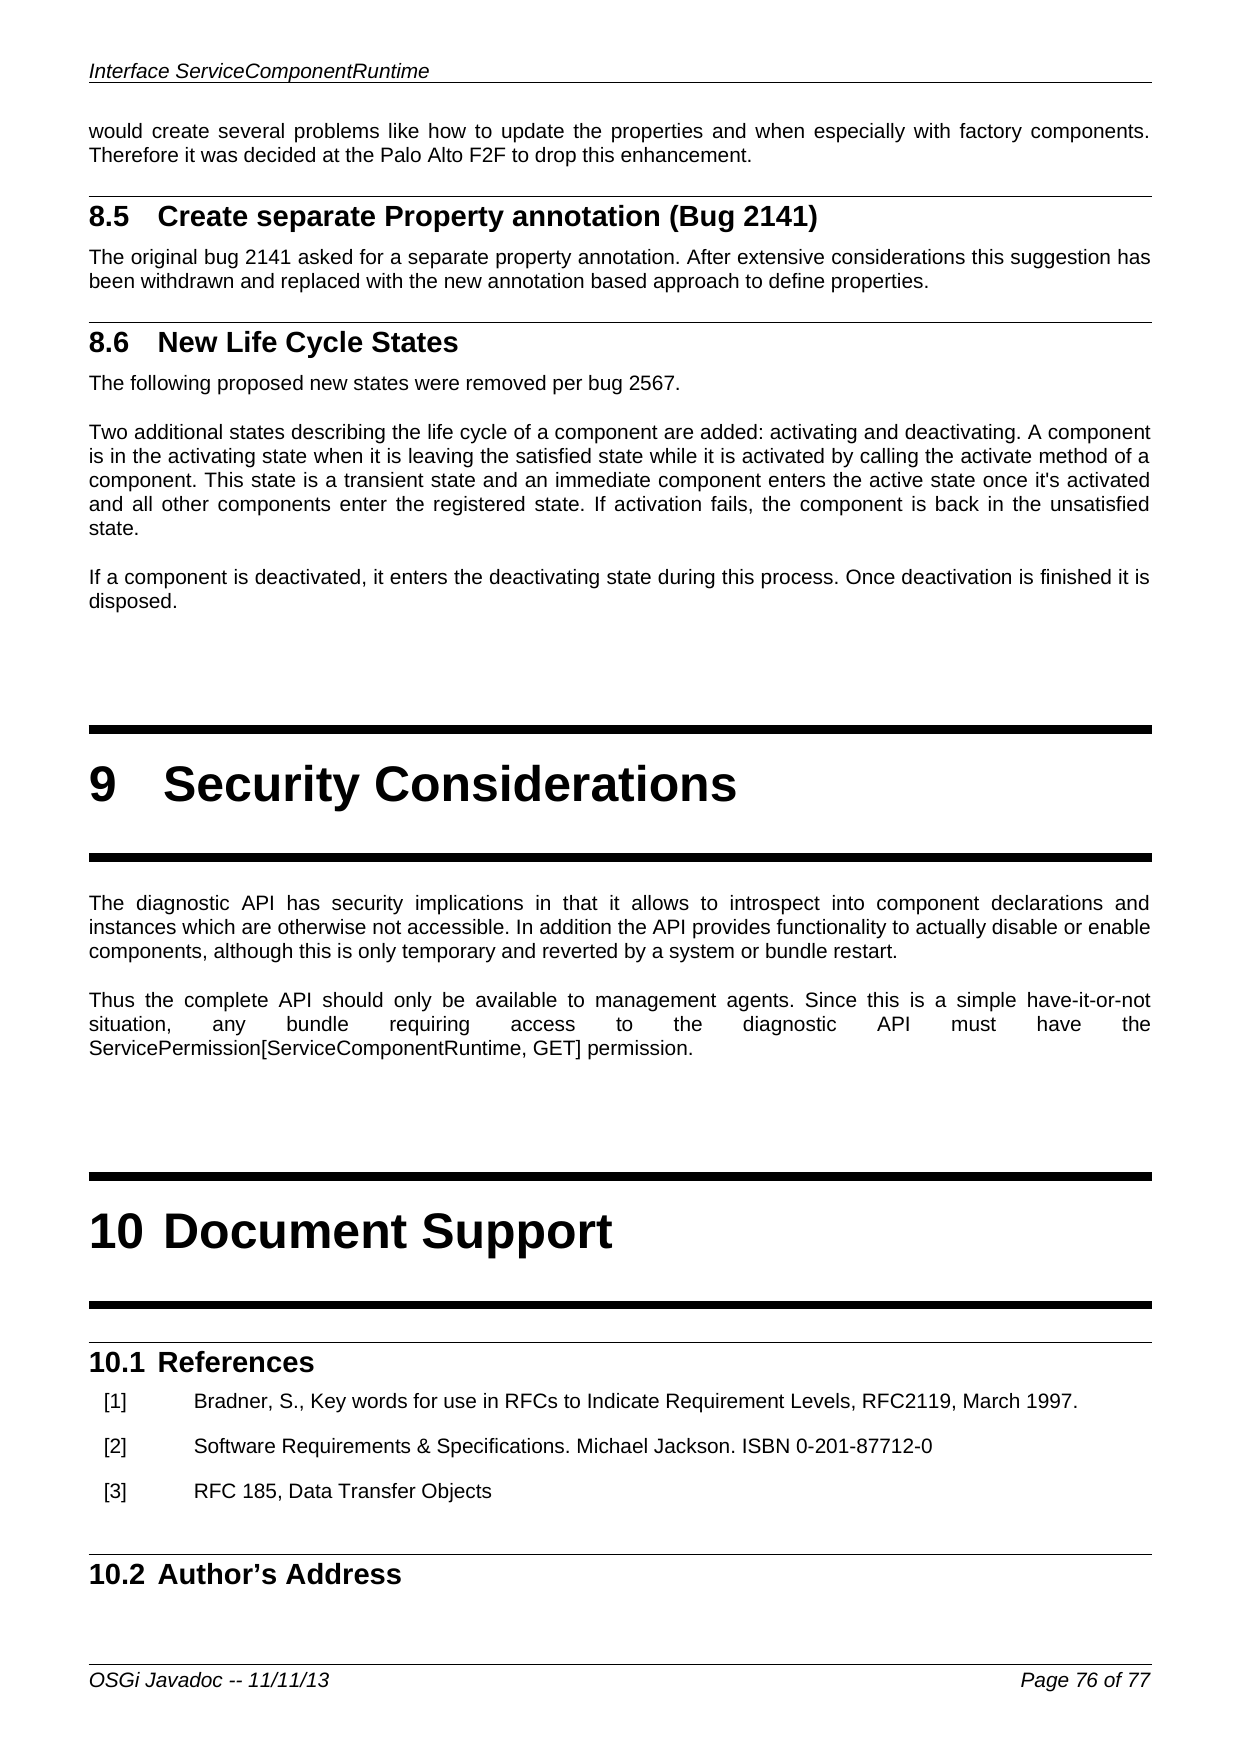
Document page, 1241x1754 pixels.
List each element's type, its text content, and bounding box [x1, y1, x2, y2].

subtitle New Life Cycle States [88, 323, 1152, 358]
subtitle Create separate Property annotation (Bug 2141) [88, 197, 1152, 232]
list RFC 185, Data Transfer Objects [103, 1479, 1152, 1503]
subtitle Security Considerations [88, 726, 1152, 862]
subtitle Document Support [88, 1173, 1152, 1309]
text If a component is deactivated, it enters the deactivating state during this process. Once deactivation is finished it is disposed. [88, 565, 1152, 613]
subtitle Author’s Address [88, 1555, 1152, 1591]
text The diagnostic API has security implications in that it allows to introspect into component declarations and instances which are otherwise not accessible. In addition the API provides functionality to actually disable or enable components, although this is only temporary and reverted by a system or bundle restart. [88, 891, 1152, 963]
text The original bug 2141 asked for a separate property annotation. After extensive considerations this suggestion has been withdrawn and replaced with the new annotation based approach to define properties. [88, 245, 1152, 293]
text Two additional states describing the life cycle of a component are added: activating and deactivating. A component is in the activating state when it is leaving the satisfied state while it is activated by calling the activate method of a component. This state is a transient state and an immediate component enters the active state once it's activated and all other components enter the registered state. If activation fails, the component is back in the unsatisfied state. [88, 420, 1152, 540]
subtitle References [88, 1343, 1152, 1379]
text would create several problems like how to update the properties and when especially with factory components. Therefore it was decided at the Palo Alto F2F to drop this enhancement. [88, 118, 1152, 166]
text The following proposed new states were removed per bug 2567. [88, 371, 1152, 395]
list Software Requirements & Specifications. Michael Jackson. ISBN 0-201-87712-0 [103, 1434, 1152, 1458]
text Thus the complete API should only be available to management agents. Since this is a simple have-it-or-not situation, any bundle requiring access to the diagnostic API must have the ServicePermission[ServiceComponentRuntime, GET] permission. [88, 988, 1152, 1060]
list Bradner, S., Key words for use in RFCs to Indicate Requirement Levels, RFC2119, March 1997. [103, 1389, 1152, 1413]
